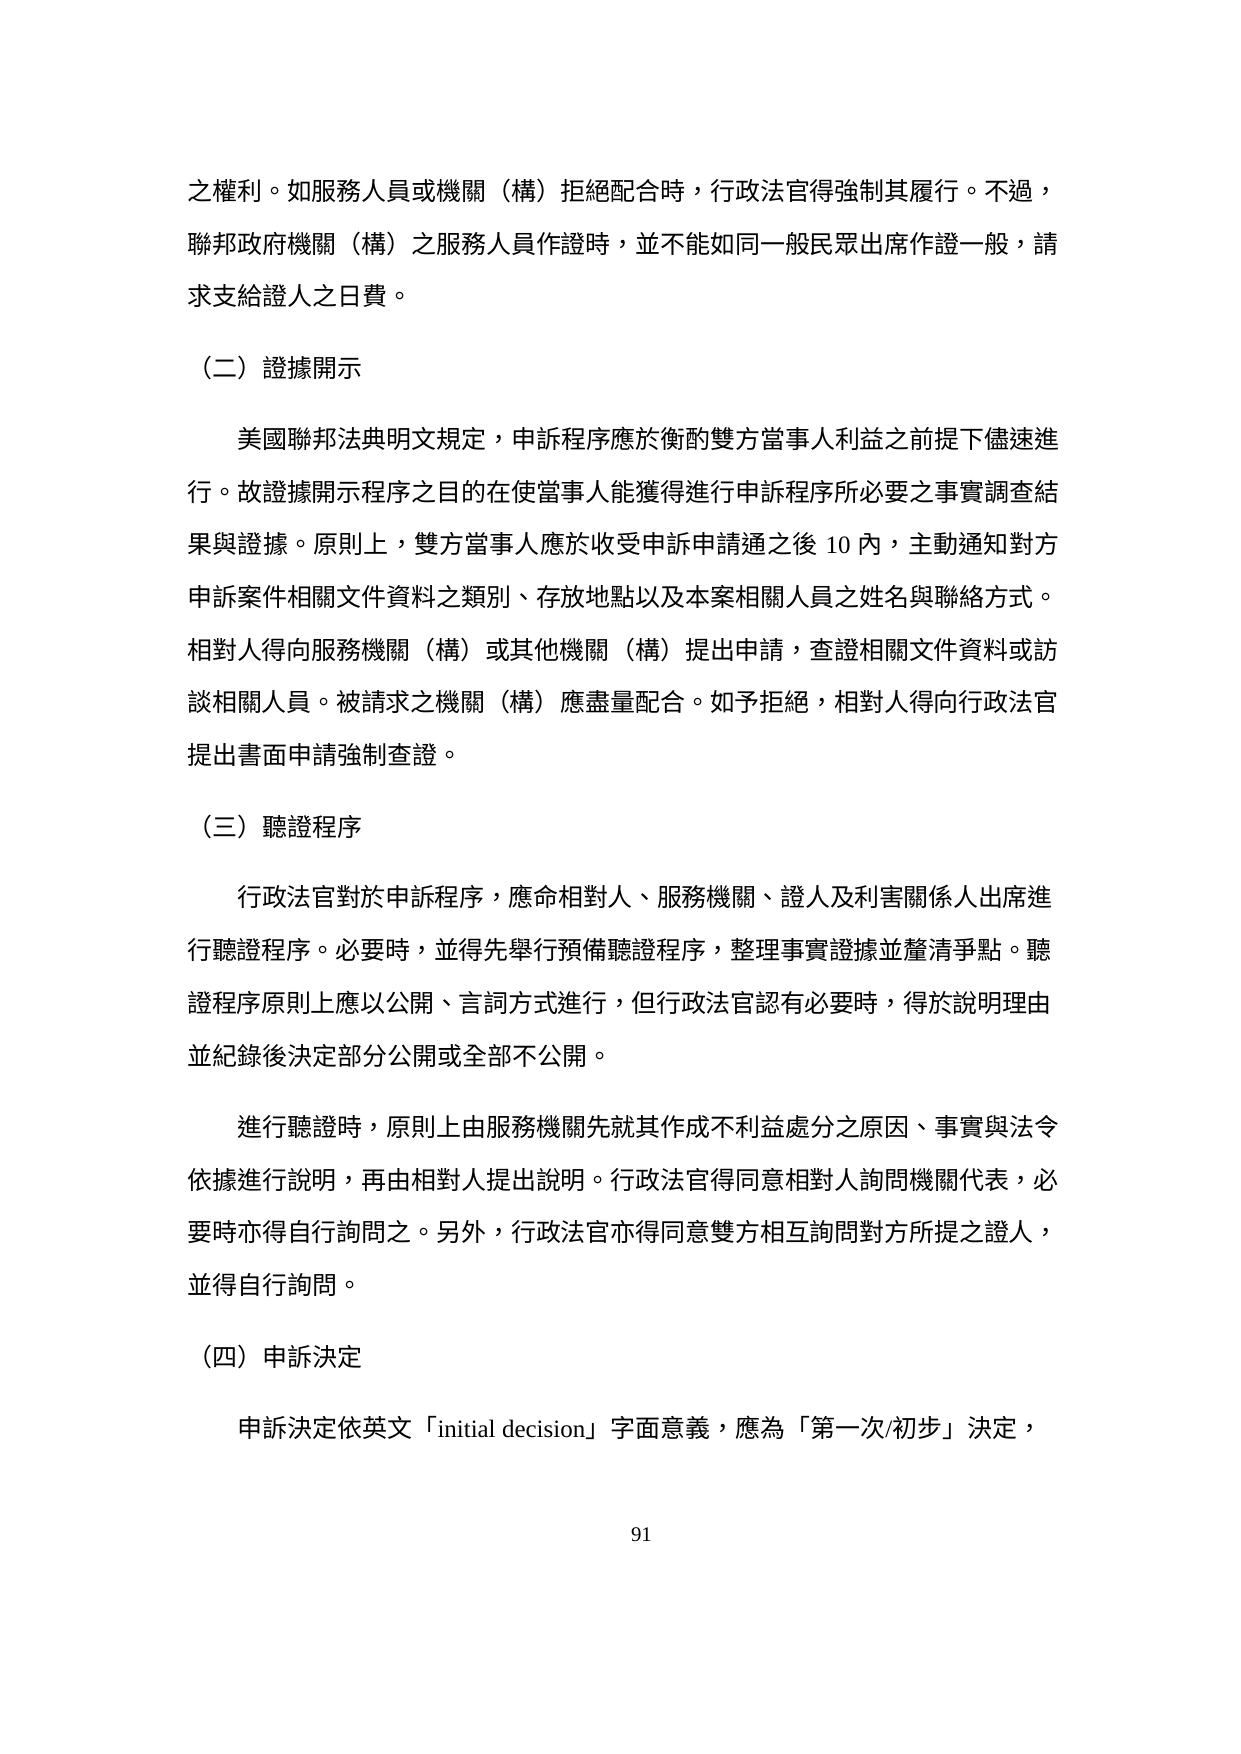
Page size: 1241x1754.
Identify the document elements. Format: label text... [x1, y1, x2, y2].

text 申訴決定依英文「initial decision」字面意義，應為「第一次/初步」決定， [237, 1410, 1078, 1444]
text 91 [227, 1521, 1055, 1546]
text （三）聽證程序 [187, 809, 1078, 843]
text （二）證據開示 [187, 350, 1078, 384]
text 美國聯邦法典明文規定，申訴程序應於衡酌雙方當事人利益之前提下儘速進行。故證據開示程序之目的在使當事人能獲得進行申訴程序所必要之事實調查結果與證據。原則上，雙方當事人應於收受申訴申請通之後 10 內，主動通知對方申訴案件相關文件資料之類別、存放地點以及本案相關人員之姓名與聯絡方式。相對人得向服務機關（構）或其他機關（構）提出申請，查證相關文件資料或訪談相關人員。被請求之機關（構）應盡量配合。如予拒絕，相對人得向行政法官提出書面申請強制查證。 [187, 422, 1060, 772]
text （四）申訴決定 [187, 1339, 1078, 1373]
text 之權利。如服務人員或機關（構）拒絕配合時，行政法官得強制其履行。不過， 聯邦政府機關（構）之服務人員作證時，並不能如同一般民眾出席作證一般，請求支給證人之日費。 [187, 174, 1060, 313]
text 進行聽證時，原則上由服務機關先就其作成不利益處分之原因、事實與法令依據進行說明，再由相對人提出說明。行政法官得同意相對人詢問機關代表，必要時亦得自行詢問之。另外，行政法官亦得同意雙方相互詢問對方所提之證人， 並得自行詢問。 [187, 1110, 1060, 1302]
text 行政法官對於申訴程序，應命相對人、服務機關、證人及利害關係人出席進行聽證程序。必要時，並得先舉行預備聽證程序，整理事實證據並釐清爭點。聽證程序原則上應以公開、言詞方式進行，但行政法官認有必要時，得於說明理由並紀錄後決定部分公開或全部不公開。 [187, 880, 1054, 1072]
